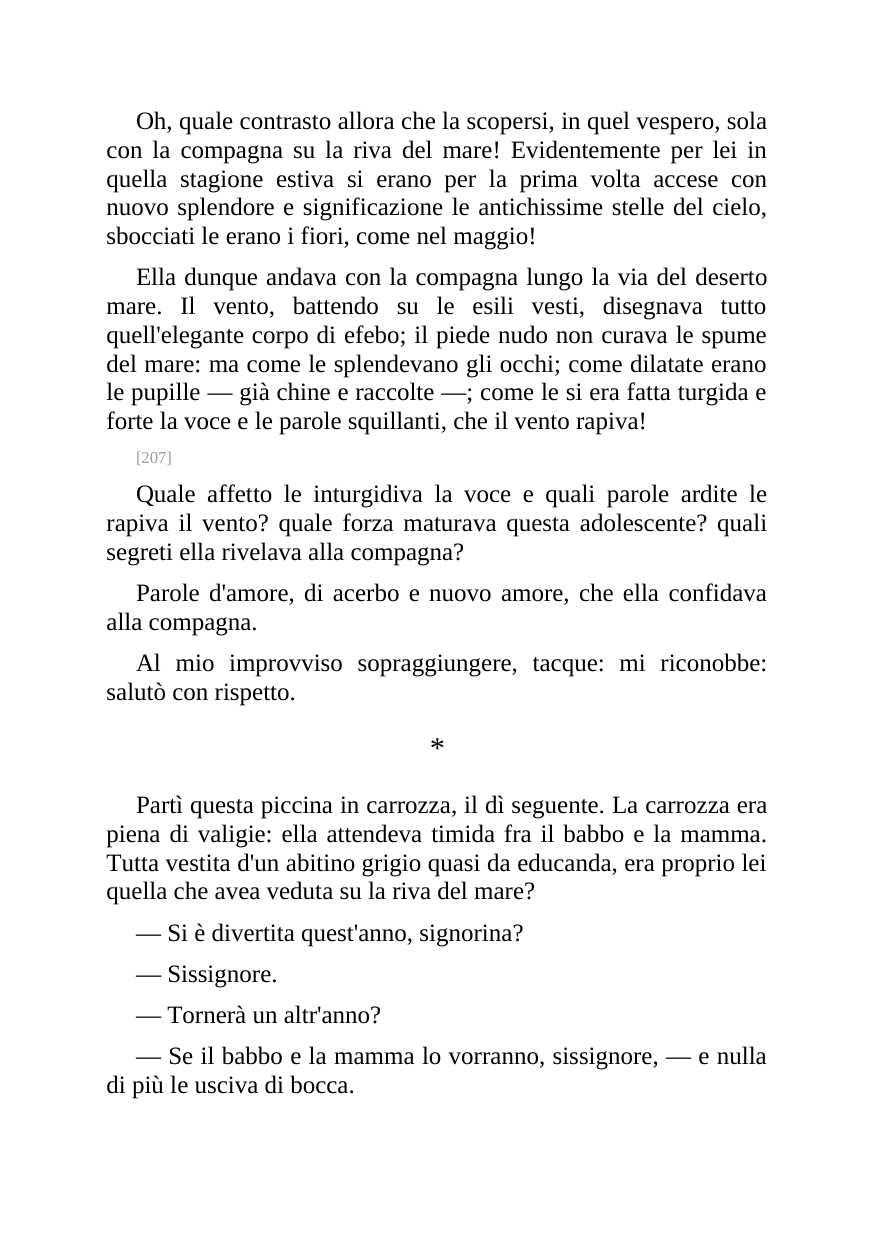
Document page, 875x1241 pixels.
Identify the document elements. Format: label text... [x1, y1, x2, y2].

text — Se il babbo e la mamma lo vorranno, sissignore, — e nulla di più le usciva di bocca. [106, 1041, 768, 1099]
text Oh, quale contrasto allora che la scopersi, in quel vespero, sola con la compagna su la riva del mare! Evidentemente per lei in quella stagione estiva si erano per la prima volta accese con nuovo splendore e significazione le antichissime stelle del cielo, sbocciati le erano i fiori, come nel maggio! [106, 106, 768, 250]
text Al mio improvviso sopraggiungere, tacque: mi riconobbe: salutò con rispetto. [106, 648, 768, 705]
text — Tornerà un altr'anno? [106, 1000, 768, 1029]
text Quale affetto le inturgidiva la voce e quali parole ardite le rapiva il vento? quale forza maturava questa adolescente? quali segreti ella rivelava alla compagna? [106, 479, 768, 565]
text — Si è divertita quest'anno, signorina? [106, 918, 768, 946]
text * [106, 730, 768, 765]
text Ella dunque andava con la compagna lungo la via del deserto mare. Il vento, battendo su le esili vesti, disegnava tutto quell'elegante corpo di efebo; il piede nudo non curava le spume del mare: ma come le splendevano gli occhi; come dilatate erano le pupille — già chine e raccolte —; come le si era fatta turgida e forte la voce e le parole squillanti, che il vento rapiva! [106, 262, 768, 435]
text Partì questa piccina in carrozza, il dì seguente. La carrozza era piena di valigie: ella attendeva timida fra il babbo e la mamma. Tutta vestita d'un abitino grigio quasi da educanda, era proprio lei quella che avea veduta su la riva del mare? [106, 790, 768, 905]
text [207] [106, 447, 768, 467]
text Parole d'amore, di acerbo e nuovo amore, che ella confidava alla compagna. [106, 578, 768, 635]
text — Sissignore. [106, 959, 768, 988]
